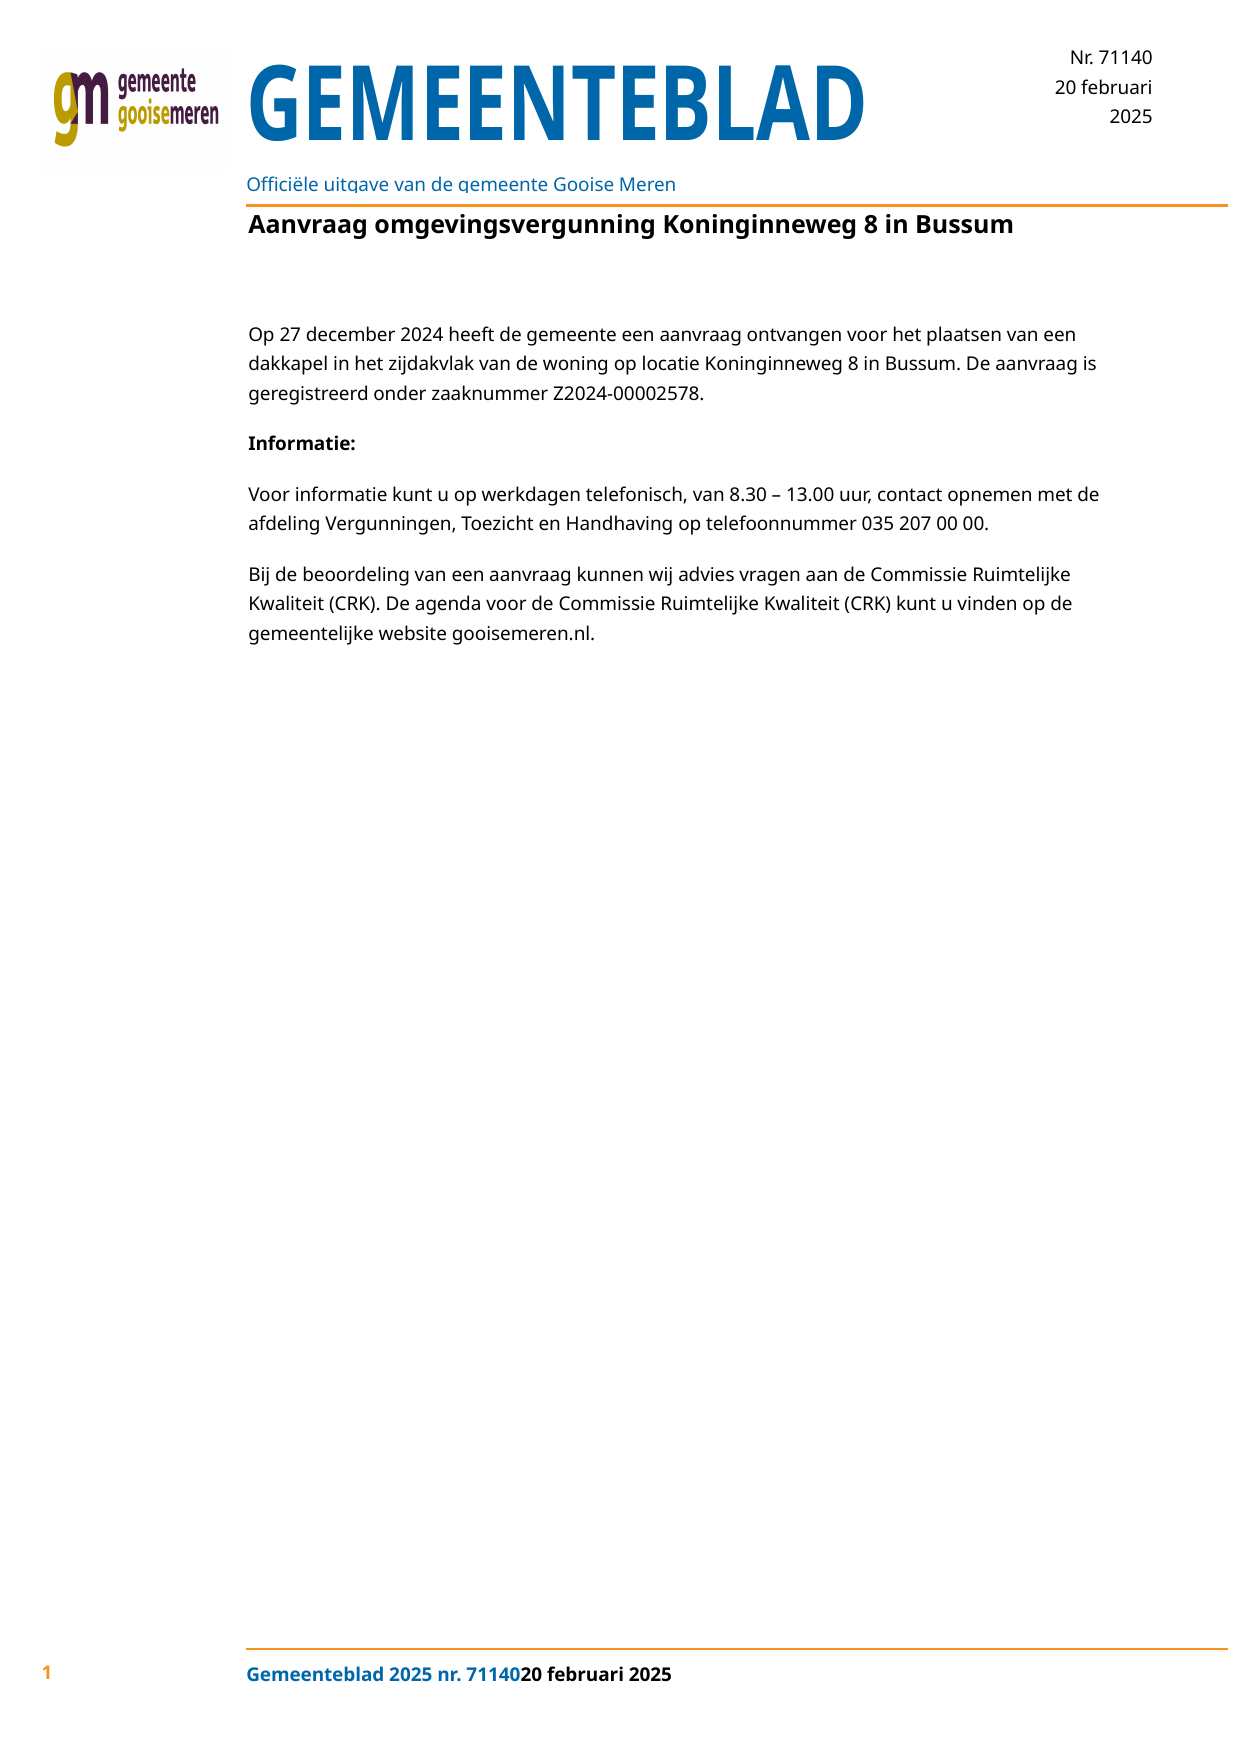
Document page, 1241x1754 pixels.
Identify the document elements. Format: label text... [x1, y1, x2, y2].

text Informatie: [248, 430, 1152, 456]
picture [41, 47, 231, 172]
text Aanvraag omgevingsvergunning Koninginneweg 8 in Bussum [248, 207, 1152, 241]
text Voor informatie kunt u op werkdagen telefonisch, van 8.30 – 13.00 uur, contact opnemen met de afdeling Vergunningen, Toezicht en Handhaving op telefoonnummer 035 207 00 00. [248, 481, 1152, 536]
text Bij de beoordeling van een aanvraag kunnen wij advies vragen aan de Commissie Ruimtelijke Kwaliteit (CRK). De agenda voor de Commissie Ruimtelijke Kwaliteit (CRK) kunt u vinden op de gemeentelijke website gooisemeren.nl. [248, 561, 1152, 646]
text Op 27 december 2024 heeft de gemeente een aanvraag ontvangen voor het plaatsen van een dakkapel in het zijdakvlak van de woning op locatie Koninginneweg 8 in Bussum. De aanvraag is geregistreerd onder zaaknummer Z2024-00002578. [248, 321, 1152, 406]
